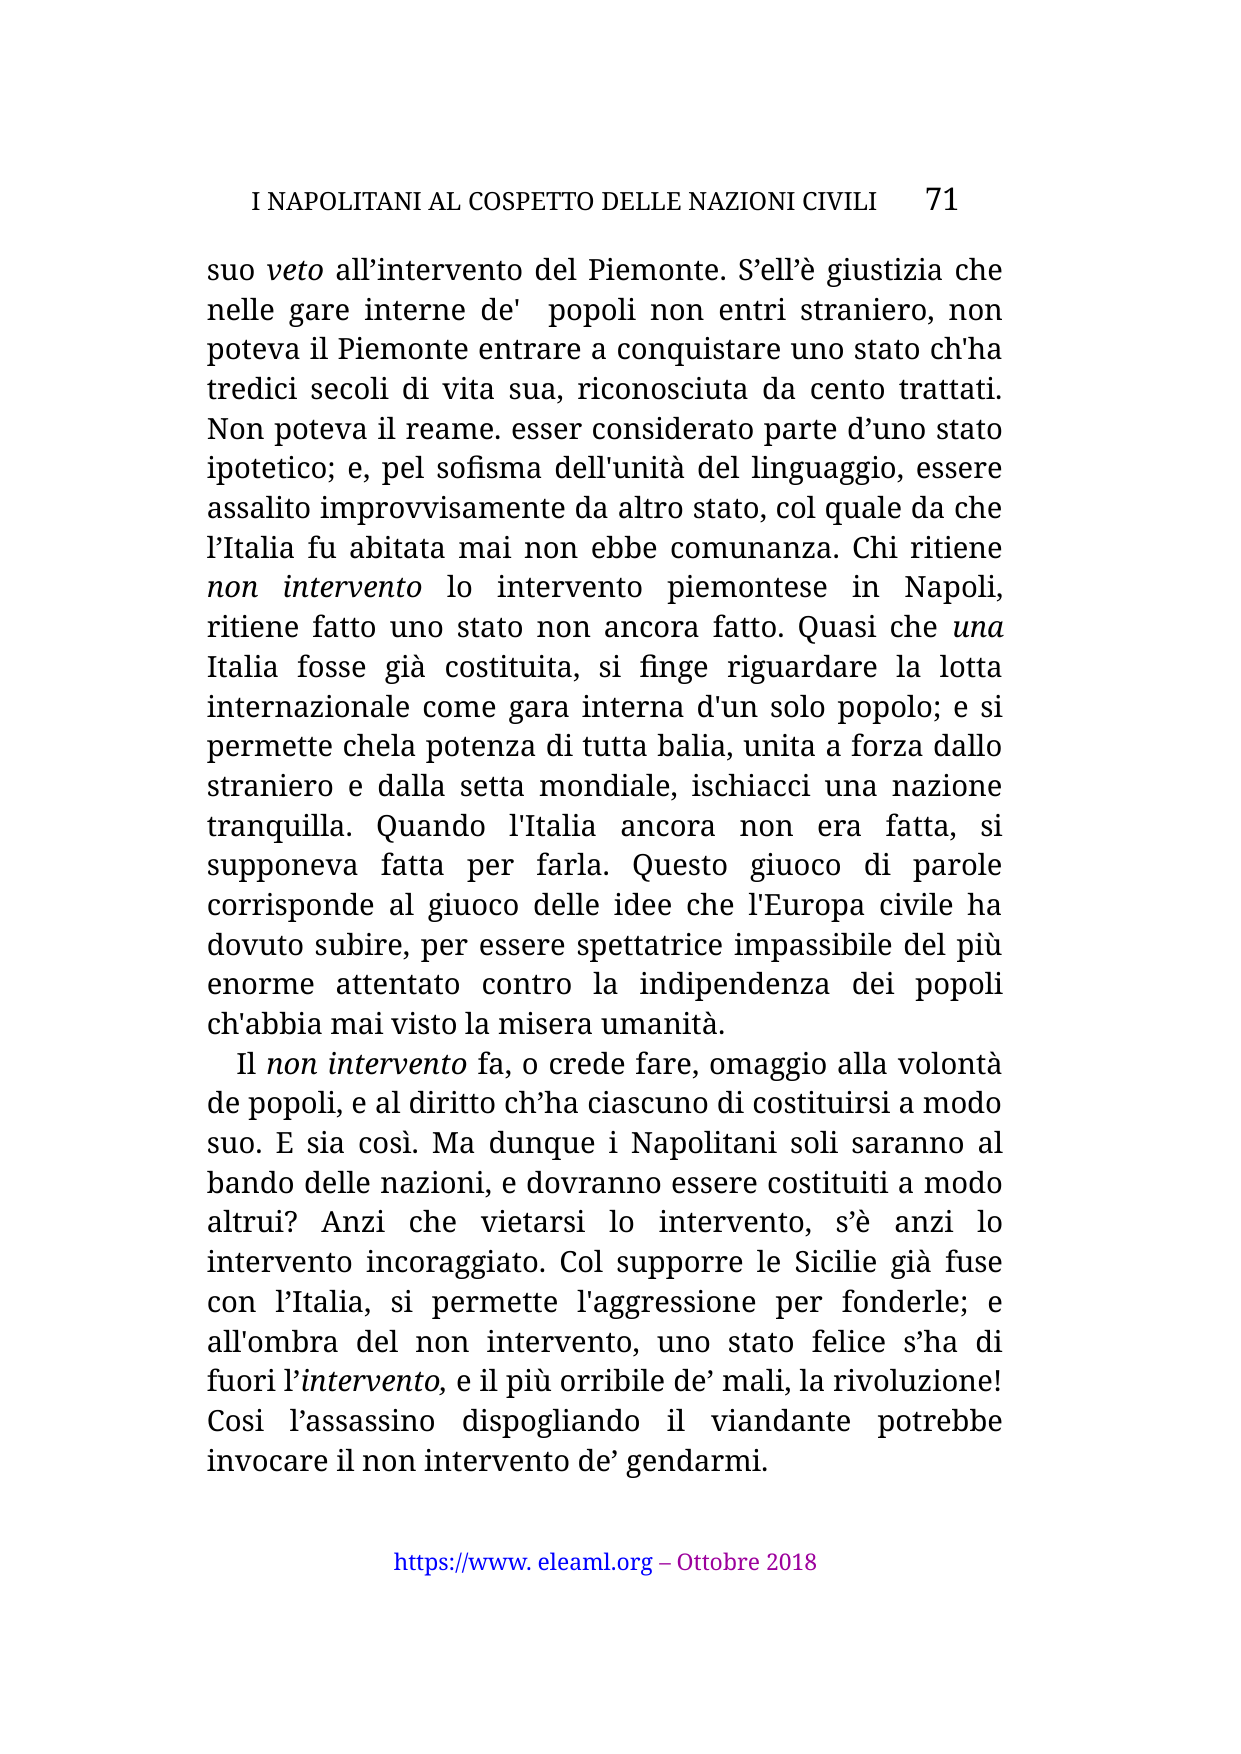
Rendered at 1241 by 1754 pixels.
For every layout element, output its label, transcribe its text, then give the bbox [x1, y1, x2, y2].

text Il non intervento fa, o crede fare, omaggio alla volontà de popoli, e al diritto ch’ha ciascuno di costituirsi a modo suo. E sia così. Ma dunque i Napolitani soli saranno al bando delle nazioni, e dovranno essere costituiti a modo altrui? Anzi che vietarsi lo intervento, s’è anzi lo intervento incoraggiato. Col supporre le Sicilie già fuse con l’Italia, si permette l'aggressione per fonderle; e all'ombra del non intervento, uno stato felice s’ha di fuori l’intervento, e il più orribile de’ mali, la rivoluzione! Cosi l’assassino dispogliando il viandante potrebbe invocare il non intervento de’ gendarmi. [207, 1043, 1004, 1479]
text suo veto all’intervento del Piemonte. S’ell’è giustizia che nelle gare interne de' popoli non entri straniero, non poteva il Piemonte entrare a conquistare uno stato ch'ha tredici secoli di vita sua, riconosciuta da cento trattati. Non poteva il reame. esser considerato parte d’uno stato ipotetico; e, pel sofisma dell'unità del linguaggio, essere assalito improvvisamente da altro stato, col quale da che l’Italia fu abitata mai non ebbe comunanza. Chi ritiene non intervento lo intervento piemontese in Napoli, ritiene fatto uno stato non ancora fatto. Quasi che una Italia fosse già costituita, si finge riguardare la lotta internazionale come gara interna d'un solo popolo; e si permette chela potenza di tutta balia, unita a forza dallo straniero e dalla setta mondiale, ischiacci una nazione tranquilla. Quando l'Italia ancora non era fatta, si supponeva fatta per farla. Questo giuoco di parole corrisponde al giuoco delle idee che l'Europa civile ha dovuto subire, per essere spettatrice impassibile del più enorme attentato contro la indipendenza dei popoli ch'abbia mai visto la misera umanità. [207, 249, 1004, 1043]
